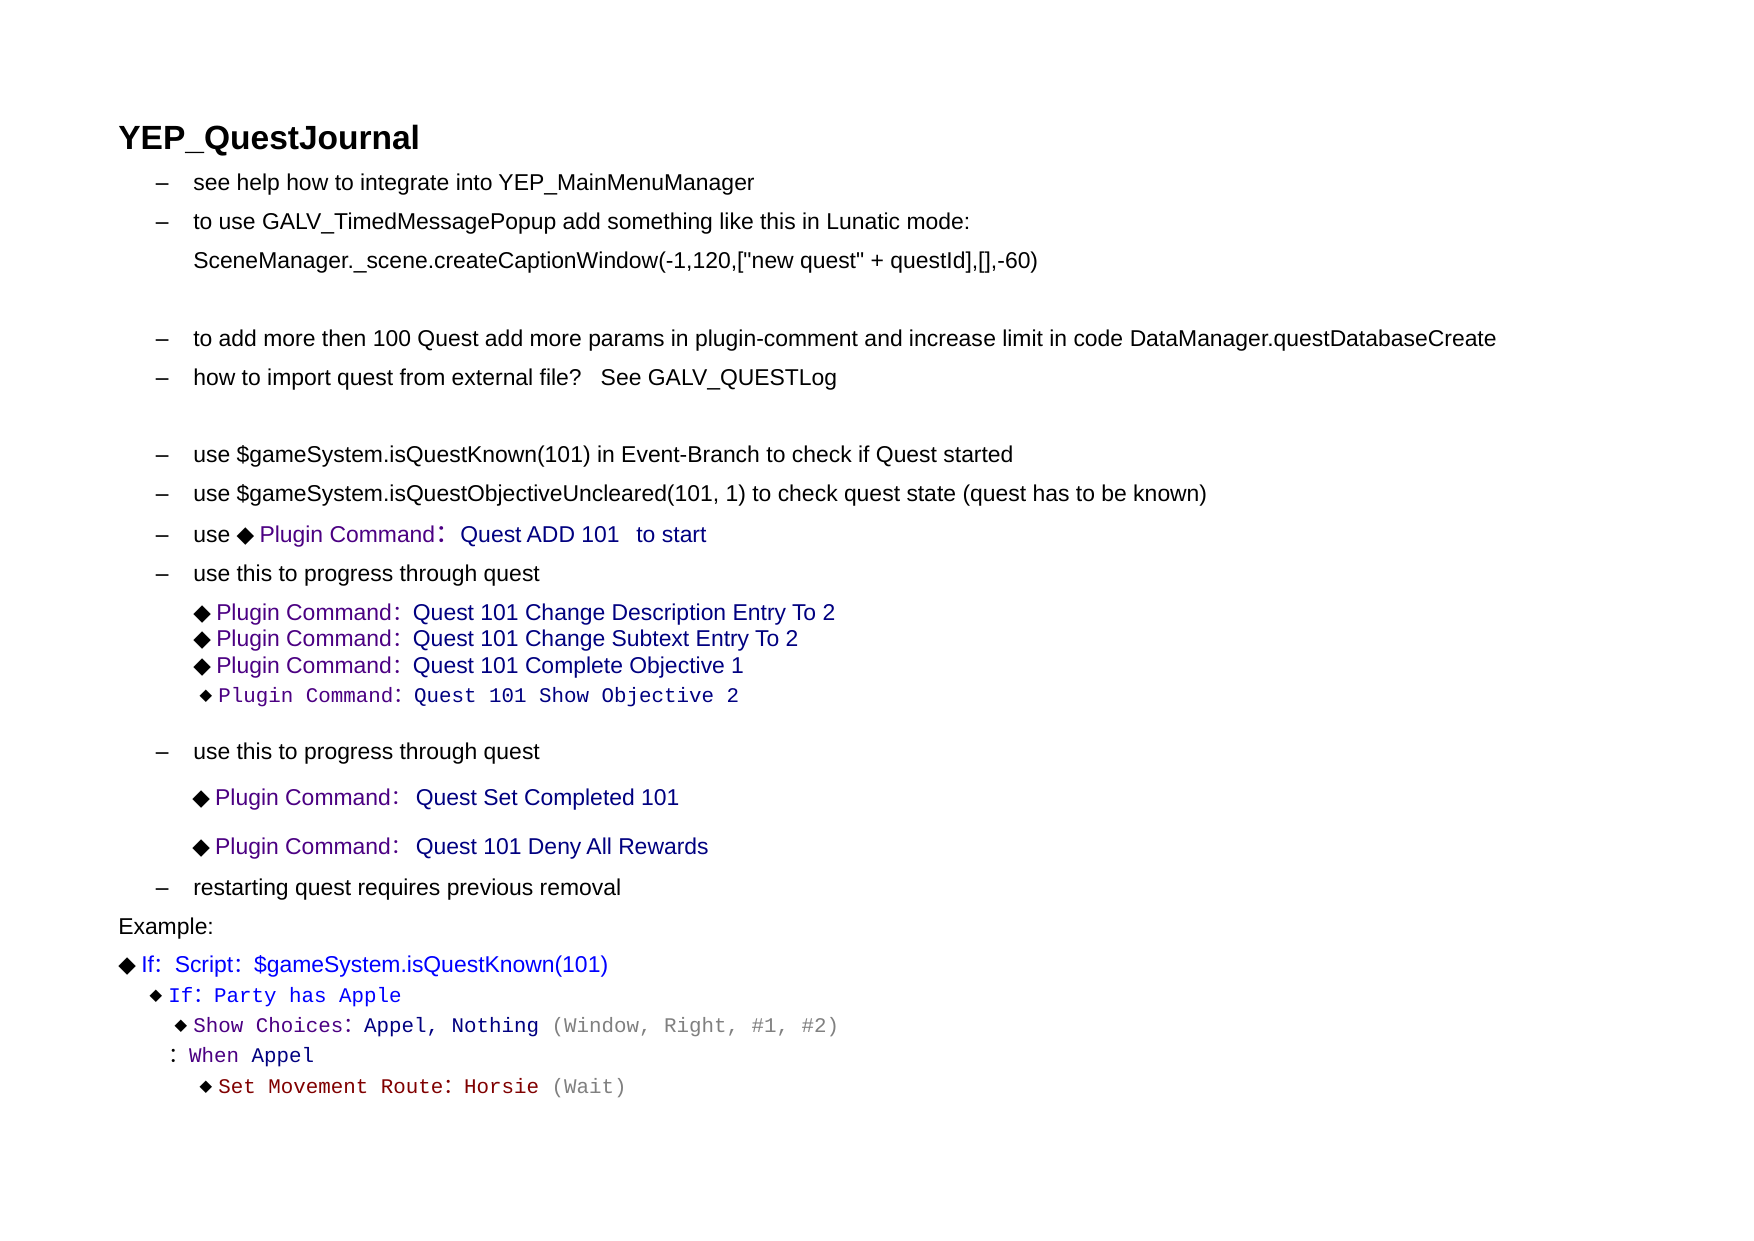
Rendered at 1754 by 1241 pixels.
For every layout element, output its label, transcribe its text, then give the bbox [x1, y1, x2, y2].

text ：When Appel [118, 1039, 1636, 1069]
text ◆Set Movement Route：Horsie (Wait) [118, 1069, 1636, 1099]
text ◆Show Choices：Appel, Nothing (Window, Right, #1, #2) [118, 1008, 1636, 1039]
list use ◆Plugin Command：Quest ADD 101 to start [156, 519, 1636, 548]
list use $gameSystem.isQuestKnown(101) in Event-Branch to check if Quest started [156, 441, 1636, 468]
list ◆Plugin Command：Quest 101 Complete Objective 1 [156, 652, 1636, 678]
list restarting quest requires previous removal [156, 874, 1636, 900]
list use this to progress through quest [156, 738, 1636, 764]
list ◆Plugin Command：Quest 101 Change Description Entry To 2 [156, 599, 1636, 625]
list how to import quest from external file? See GALV_QUESTLog [156, 363, 1636, 390]
list to add more then 100 Quest add more params in plugin-comment and increase limit in code DataManager.questDatabaseCreate [156, 325, 1636, 351]
text ◆Plugin Command：Quest Set Completed 101 [118, 777, 1636, 813]
list ◆Plugin Command：Quest 101 Change Subtext Entry To 2 [156, 625, 1636, 652]
list see help how to integrate into YEP_MainMenuManager [156, 169, 1636, 196]
list SceneManager._scene.createCaptionWindow(-1,120,["new quest" + questId],[],-60) [156, 247, 1636, 273]
text ◆Plugin Command：Quest 101 Deny All Rewards [118, 825, 1636, 861]
text ◆If：Party has Apple [118, 978, 1636, 1008]
text Example: [118, 913, 1636, 939]
text ◆If：Script：$gameSystem.isQuestKnown(101) [118, 951, 1636, 978]
text ◆Plugin Command：Quest 101 Show Objective 2 [118, 678, 1636, 708]
list to use GALV_TimedMessagePopup add something like this in Lunatic mode: [156, 208, 1636, 234]
subtitle YEP_QuestJournal [118, 118, 1636, 157]
list use $gameSystem.isQuestObjectiveUncleared(101, 1) to check quest state (quest has to be known) [156, 480, 1636, 506]
list use this to progress through quest [156, 560, 1636, 587]
